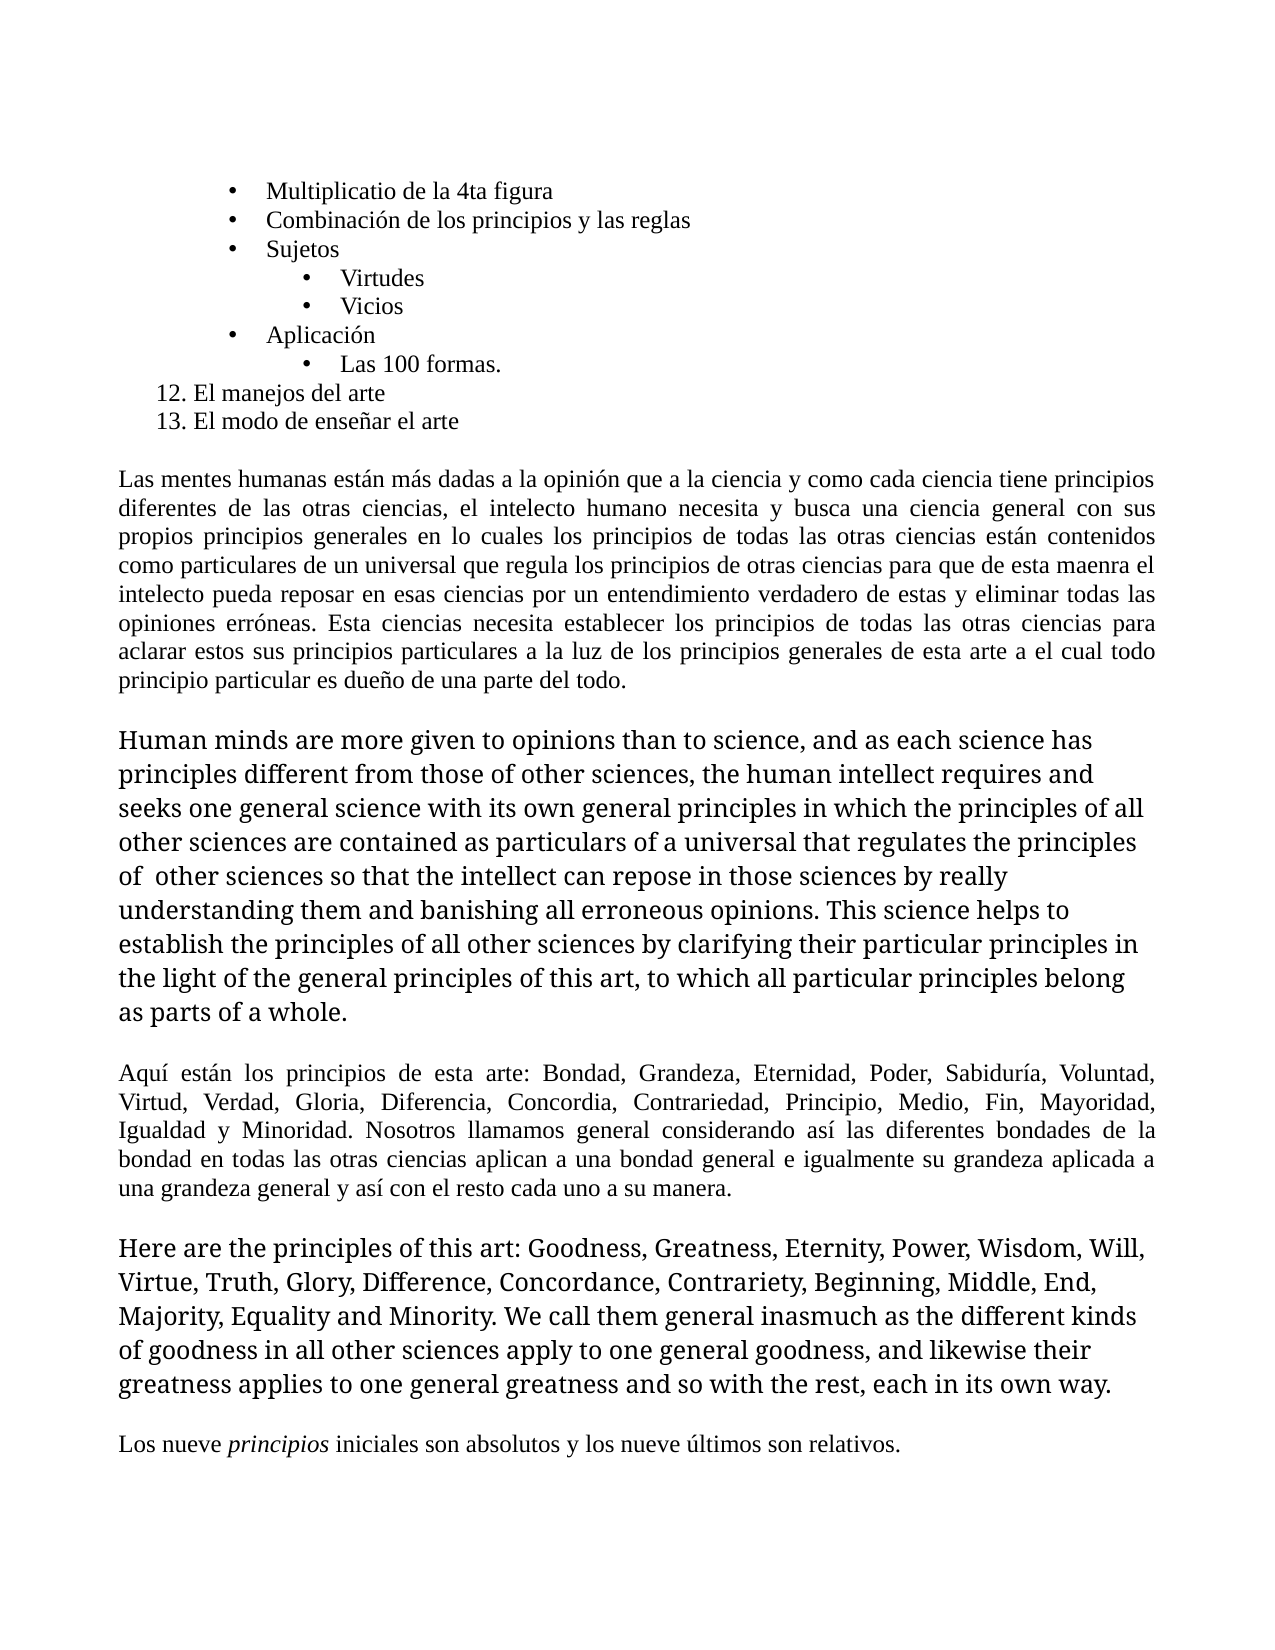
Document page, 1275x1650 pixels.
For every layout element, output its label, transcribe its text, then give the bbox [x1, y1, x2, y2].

text Human minds are more given to opinions than to science, and as each science has principles different from those of other sciences, the human intellect requires and seeks one general science with its own general principles in which the principles of all other sciences are contained as particulars of a universal that regulates the principles of other sciences so that the intellect can repose in those sciences by really understanding them and banishing all erroneous opinions. This science helps to establish the principles of all other sciences by clarifying their particular principles in the light of the general principles of this art, to which all particular principles belong as parts of a whole. [118, 723, 1157, 1029]
text Aquí están los principios de esta arte: Bondad, Grandeza, Eternidad, Poder, Sabiduría, Voluntad, Virtud, Verdad, Gloria, Diferencia, Concordia, Contrariedad, Principio, Medio, Fin, Mayoridad, Igualdad y Minoridad. Nosotros llamamos general considerando así las diferentes bondades de la bondad en todas las otras ciencias aplican a una bondad general e igualmente su grandeza aplicada a una grandeza general y así con el resto cada uno a su manera. [118, 1058, 1157, 1202]
list El modo de enseñar el arte [156, 406, 1157, 435]
list El manejos del arte [156, 378, 1157, 406]
list Combinación de los principios y las reglas [228, 205, 1157, 234]
text Los nueve principios iniciales son absolutos y los nueve últimos son relativos. [118, 1429, 1157, 1458]
list Multiplicatio de la 4ta figura [228, 176, 1157, 205]
list Aplicación [228, 320, 1157, 349]
text Here are the principles of this art: Goodness, Greatness, Eternity, Power, Wisdom, Will, Virtue, Truth, Glory, Difference, Concordance, Contrariety, Beginning, Middle, End, Majority, Equality and Minority. We call them general inasmuch as the different kinds of goodness in all other sciences apply to one general goodness, and likewise their greatness applies to one general greatness and so with the rest, each in its own way. [118, 1230, 1157, 1401]
list Las 100 formas. [302, 349, 1157, 378]
list Sujetos [228, 234, 1157, 263]
text Las mentes humanas están más dadas a la opinión que a la ciencia y como cada ciencia tiene principios diferentes de las otras ciencias, el intelecto humano necesita y busca una ciencia general con sus propios principios generales en lo cuales los principios de todas las otras ciencias están contenidos como particulares de un universal que regula los principios de otras ciencias para que de esta maenra el intelecto pueda reposar en esas ciencias por un entendimiento verdadero de estas y eliminar todas las opiniones erróneas. Esta ciencias necesita establecer los principios de todas las otras ciencias para aclarar estos sus principios particulares a la luz de los principios generales de esta arte a el cual todo principio particular es dueño de una parte del todo. [118, 464, 1157, 694]
list Virtudes [302, 263, 1157, 291]
list Vicios [302, 291, 1157, 320]
